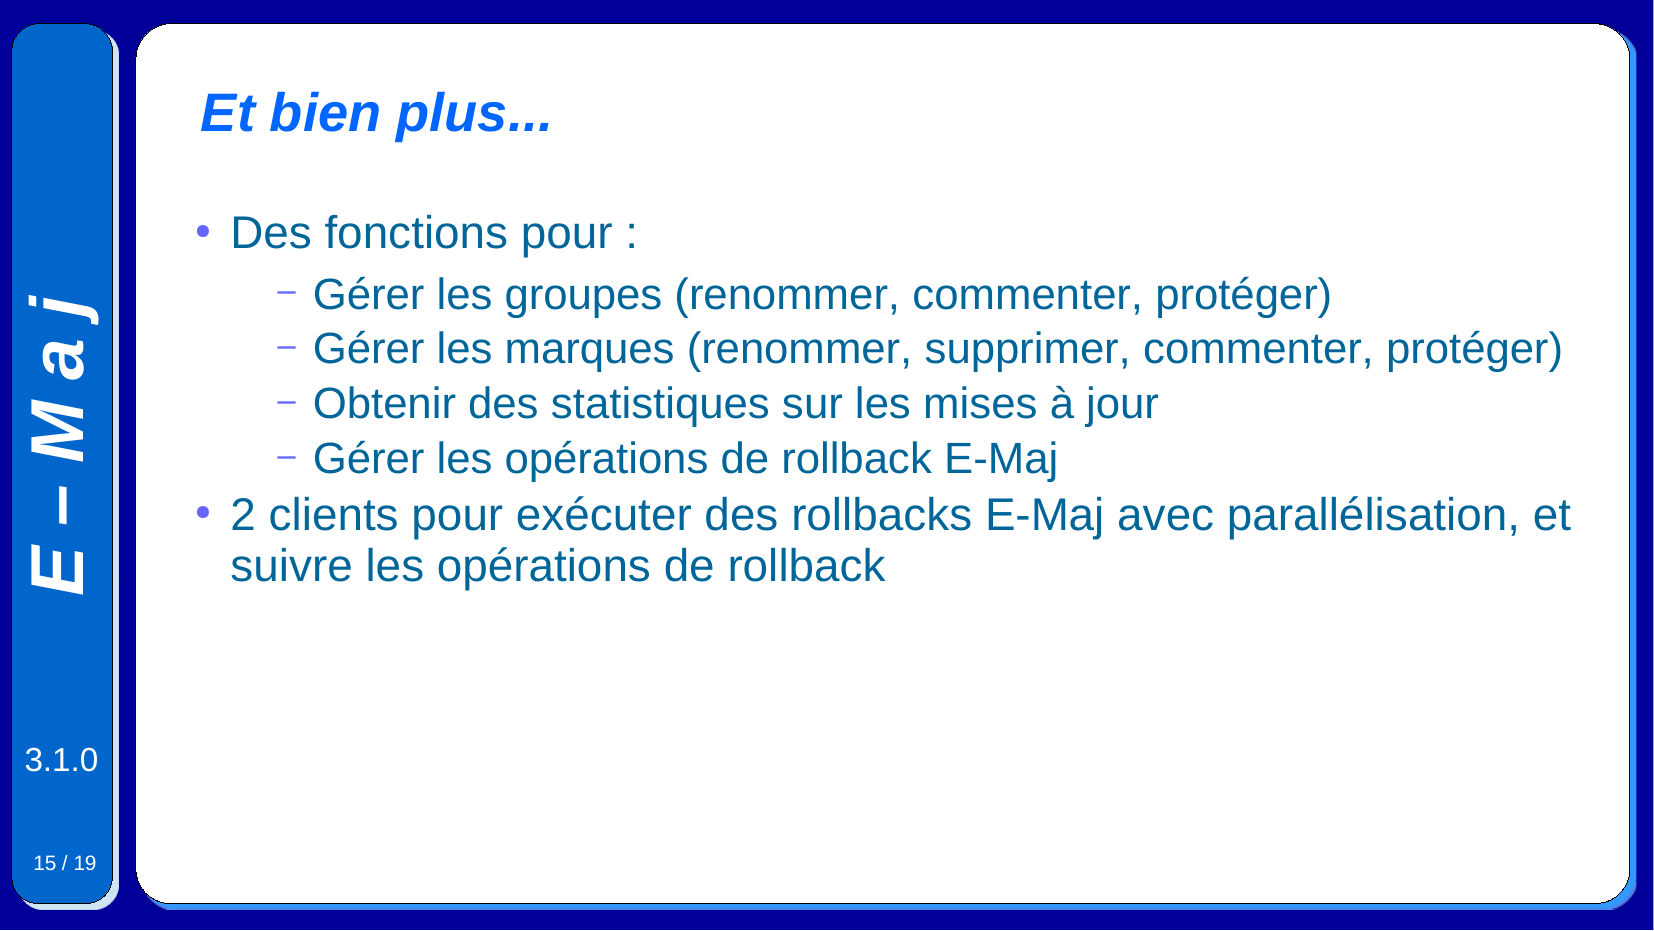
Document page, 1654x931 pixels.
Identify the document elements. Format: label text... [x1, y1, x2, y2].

list Des fonctions pour : Gérer les groupes (renommer, commenter, protéger) Gérer les marques (renommer, supprimer, commenter, protéger) Obtenir des statistiques sur les mises à jour Gérer les opérations de rollback E-Maj 2 clients pour exécuter des rollbacks E-Maj avec parallélisation, et suivre les opérations de rollback [177, 206, 1587, 827]
title Et bien plus... [200, 34, 1575, 191]
